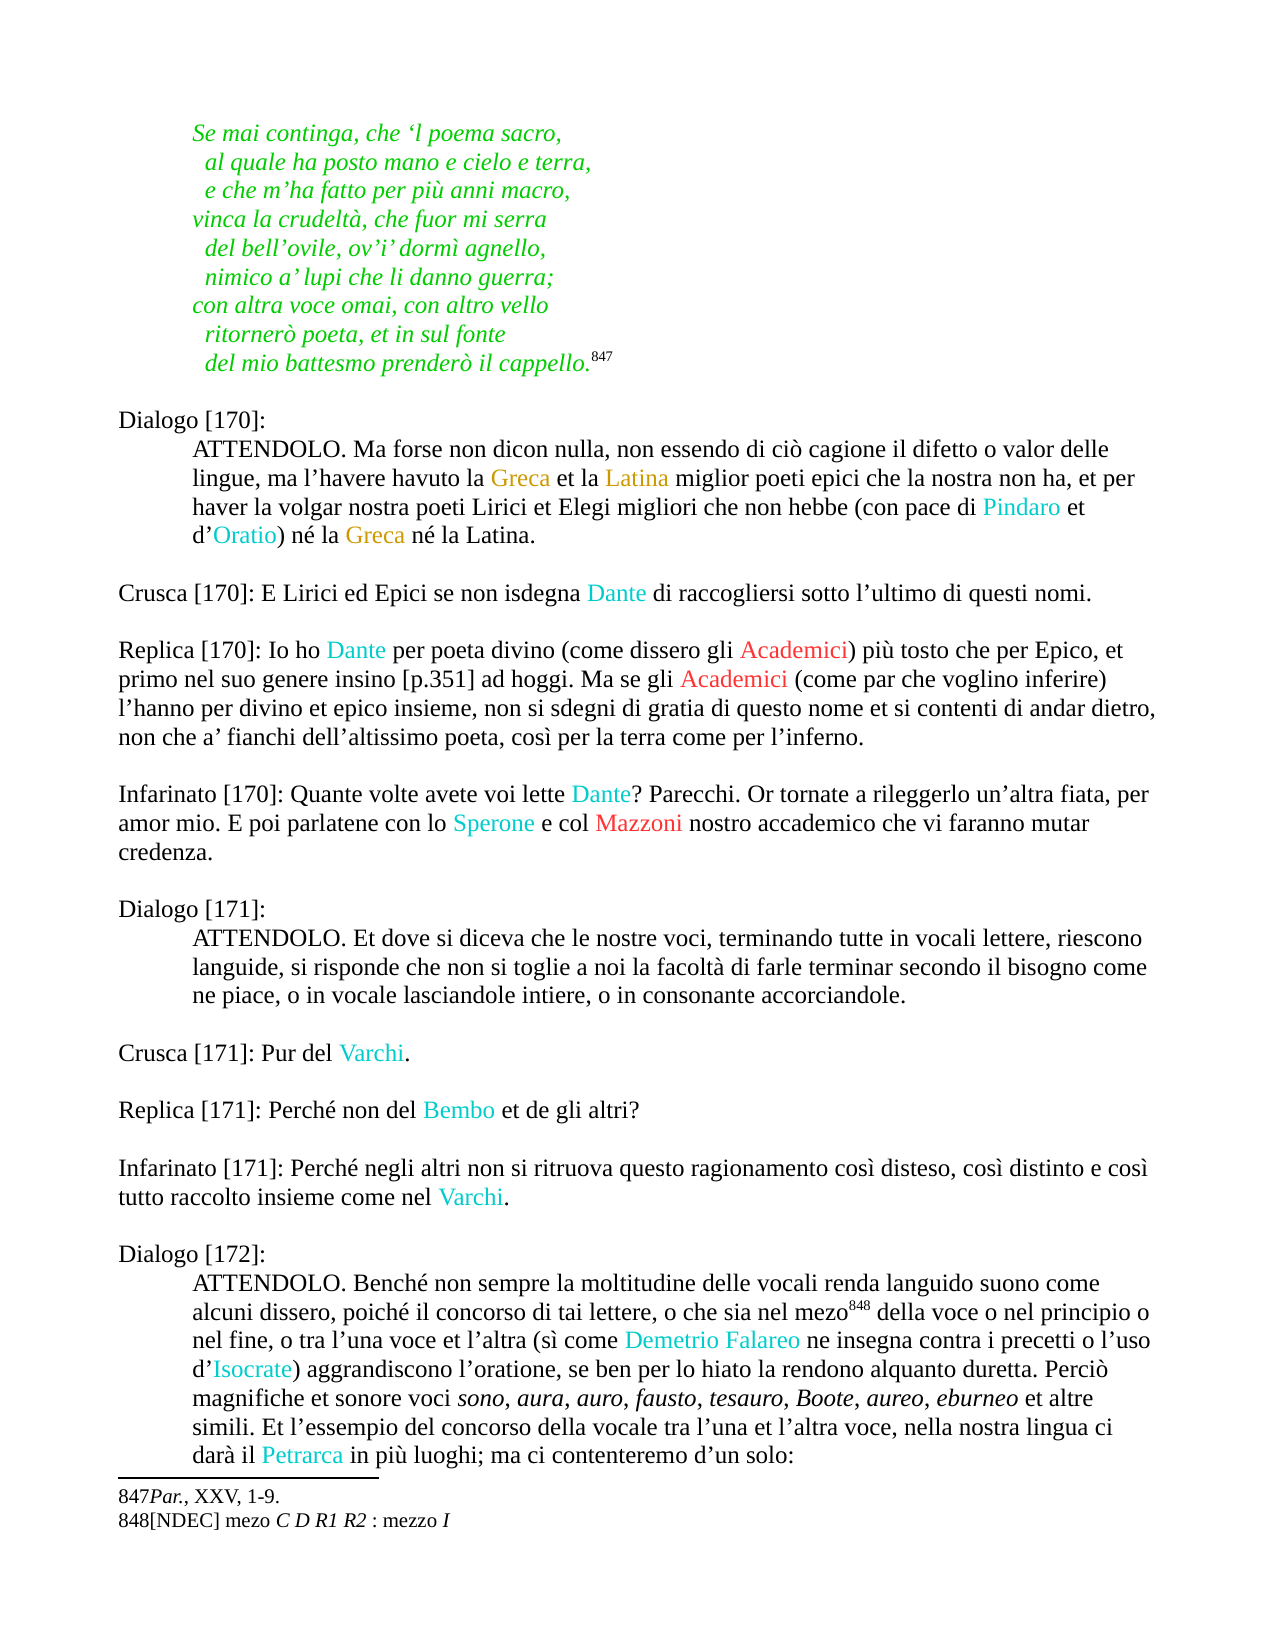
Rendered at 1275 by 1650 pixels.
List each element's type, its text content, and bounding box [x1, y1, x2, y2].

text Dialogo [171]: [118, 894, 1157, 923]
text vinca la crudeltà, che fuor mi serra [118, 204, 1157, 233]
text del mio battesmo prenderò il cappello. [118, 348, 1157, 377]
text Replica [170]: Io ho Dante per poeta divino (come dissero gli Academici) più tosto che per Epico, et primo nel suo genere insino [p.351] ad hoggi. Ma se gli Academici (come par che voglino inferire) l’hanno per divino et epico insieme, non si sdegni di gratia di questo nome et si contenti di andar dietro, non che a’ fianchi dell’altissimo poeta, così per la terra come per l’inferno. [118, 636, 1157, 751]
text Se mai continga, che ‘l poema sacro, [118, 118, 1157, 147]
text Crusca [171]: Pur del Varchi. [118, 1038, 1157, 1067]
text Replica [171]: Perché non del Bembo et de gli altri? [118, 1096, 1157, 1124]
text ritornerò poeta, et in sul fonte [118, 319, 1157, 348]
text con altra voce omai, con altro vello [118, 291, 1157, 319]
text Crusca [170]: E Lirici ed Epici se non isdegna Dante di raccogliersi sotto l’ultimo di questi nomi. [118, 578, 1157, 607]
text ATTENDOLO. Et dove si diceva che le nostre voci, terminando tutte in vocali lettere, riescono languide, si risponde che non si toglie a noi la facoltà di farle terminar secondo il bisogno come ne piace, o in vocale lasciandole intiere, o in consonante accorciandole. [192, 923, 1157, 1009]
text [NDEC] mezo C D R1 R2 : mezzo I [118, 1508, 1157, 1532]
text ATTENDOLO. Benché non sempre la moltitudine delle vocali renda languido suono come alcuni dissero, poiché il concorso di tai lettere, o che sia nel mezo della voce o nel principio o nel fine, o tra l’una voce et l’altra (sì come Demetrio Falareo ne insegna contra i precetti o l’uso d’Isocrate) aggrandiscono l’oratione, se ben per lo hiato la rendono alquanto duretta. Perciò magnifiche et sonore voci sono, aura, auro, fausto, tesauro, Boote, aureo, eburneo et altre simili. Et l’essempio del concorso della vocale tra l’una et l’altra voce, nella nostra lingua ci darà il Petrarca in più luoghi; ma ci contenteremo d’un solo: [192, 1268, 1157, 1469]
text Infarinato [170]: Quante volte avete voi lette Dante? Parecchi. Or tornate a rileggerlo un’altra fiata, per amor mio. E poi parlatene con lo Sperone e col Mazzoni nostro accademico che vi faranno mutar credenza. [118, 779, 1157, 866]
text del bell’ovile, ov’i’ dormì agnello, [118, 233, 1157, 262]
text e che m’ha fatto per più anni macro, [118, 176, 1157, 204]
text Infarinato [171]: Perché negli altri non si ritruova questo ragionamento così disteso, così distinto e così tutto raccolto insieme come nel Varchi. [118, 1153, 1157, 1211]
text al quale ha posto mano e cielo e terra, [118, 147, 1157, 176]
text Dialogo [170]: [118, 406, 1157, 434]
text Dialogo [172]: [118, 1239, 1157, 1268]
text Par., XXV, 1-9. [118, 1484, 1157, 1508]
text nimico a’ lupi che li danno guerra; [118, 262, 1157, 291]
text ATTENDOLO. Ma forse non dicon nulla, non essendo di ciò cagione il difetto o valor delle lingue, ma l’havere havuto la Greca et la Latina miglior poeti epici che la nostra non ha, et per haver la volgar nostra poeti Lirici et Elegi migliori che non hebbe (con pace di Pindaro et d’Oratio) né la Greca né la Latina. [192, 434, 1157, 549]
